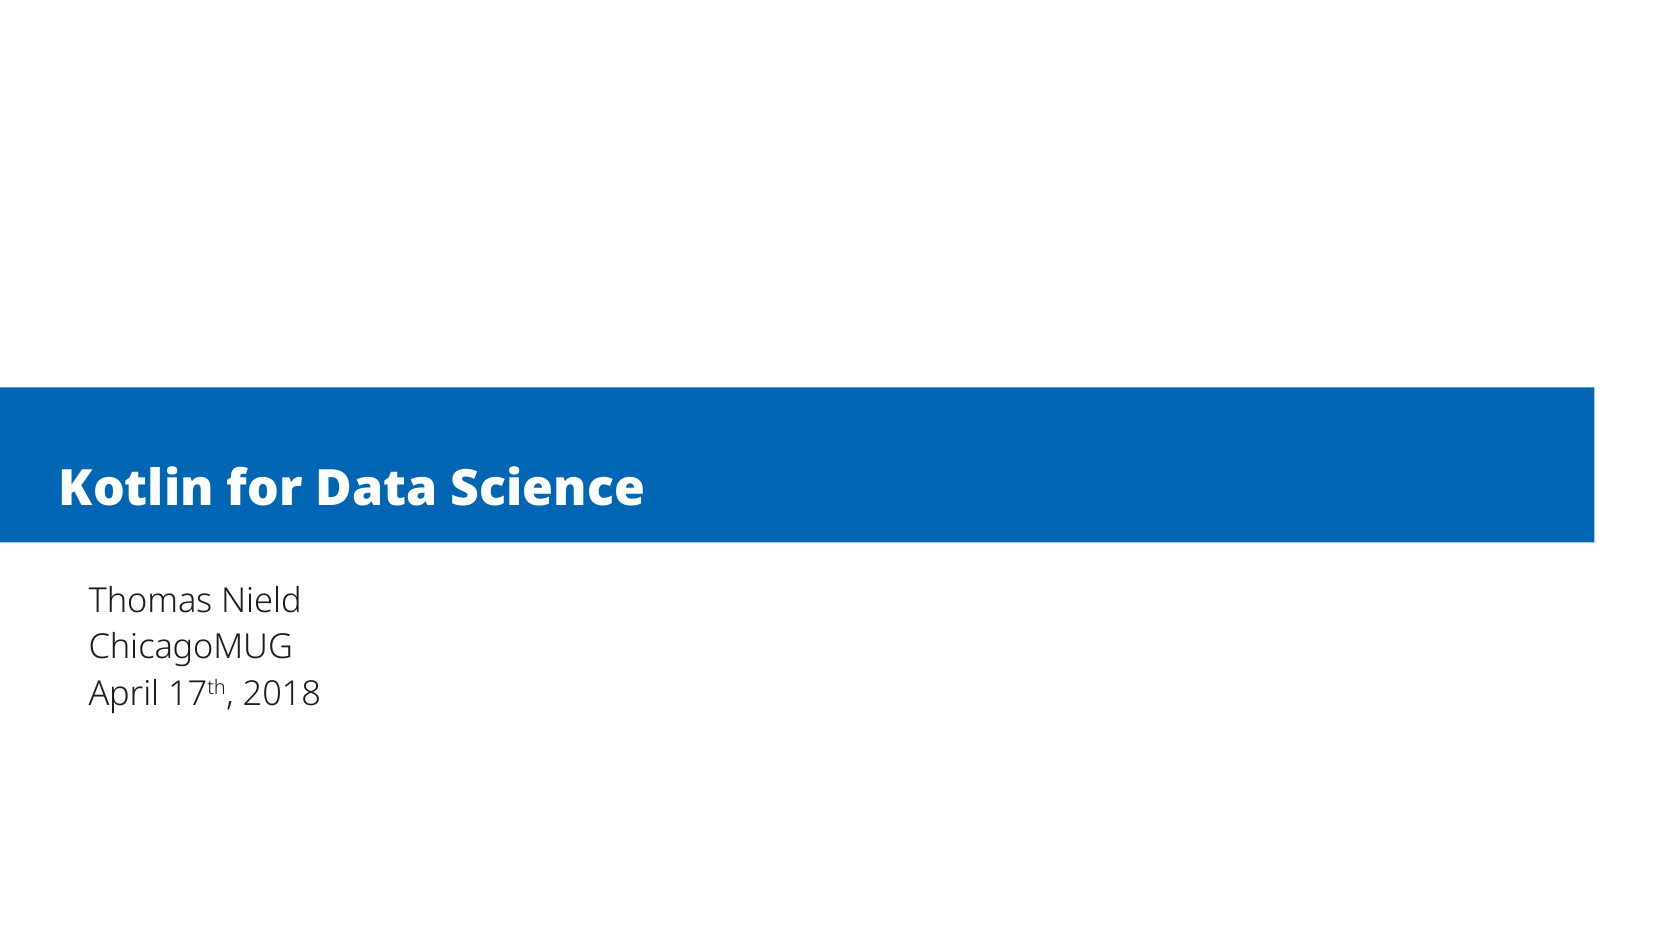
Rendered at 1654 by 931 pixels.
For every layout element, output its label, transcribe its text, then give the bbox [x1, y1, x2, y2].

subtitle Thomas Nield ChicagoMUG April 17th, 2018 [88, 575, 1595, 886]
title Kotlin for Data Science [59, 409, 1595, 521]
